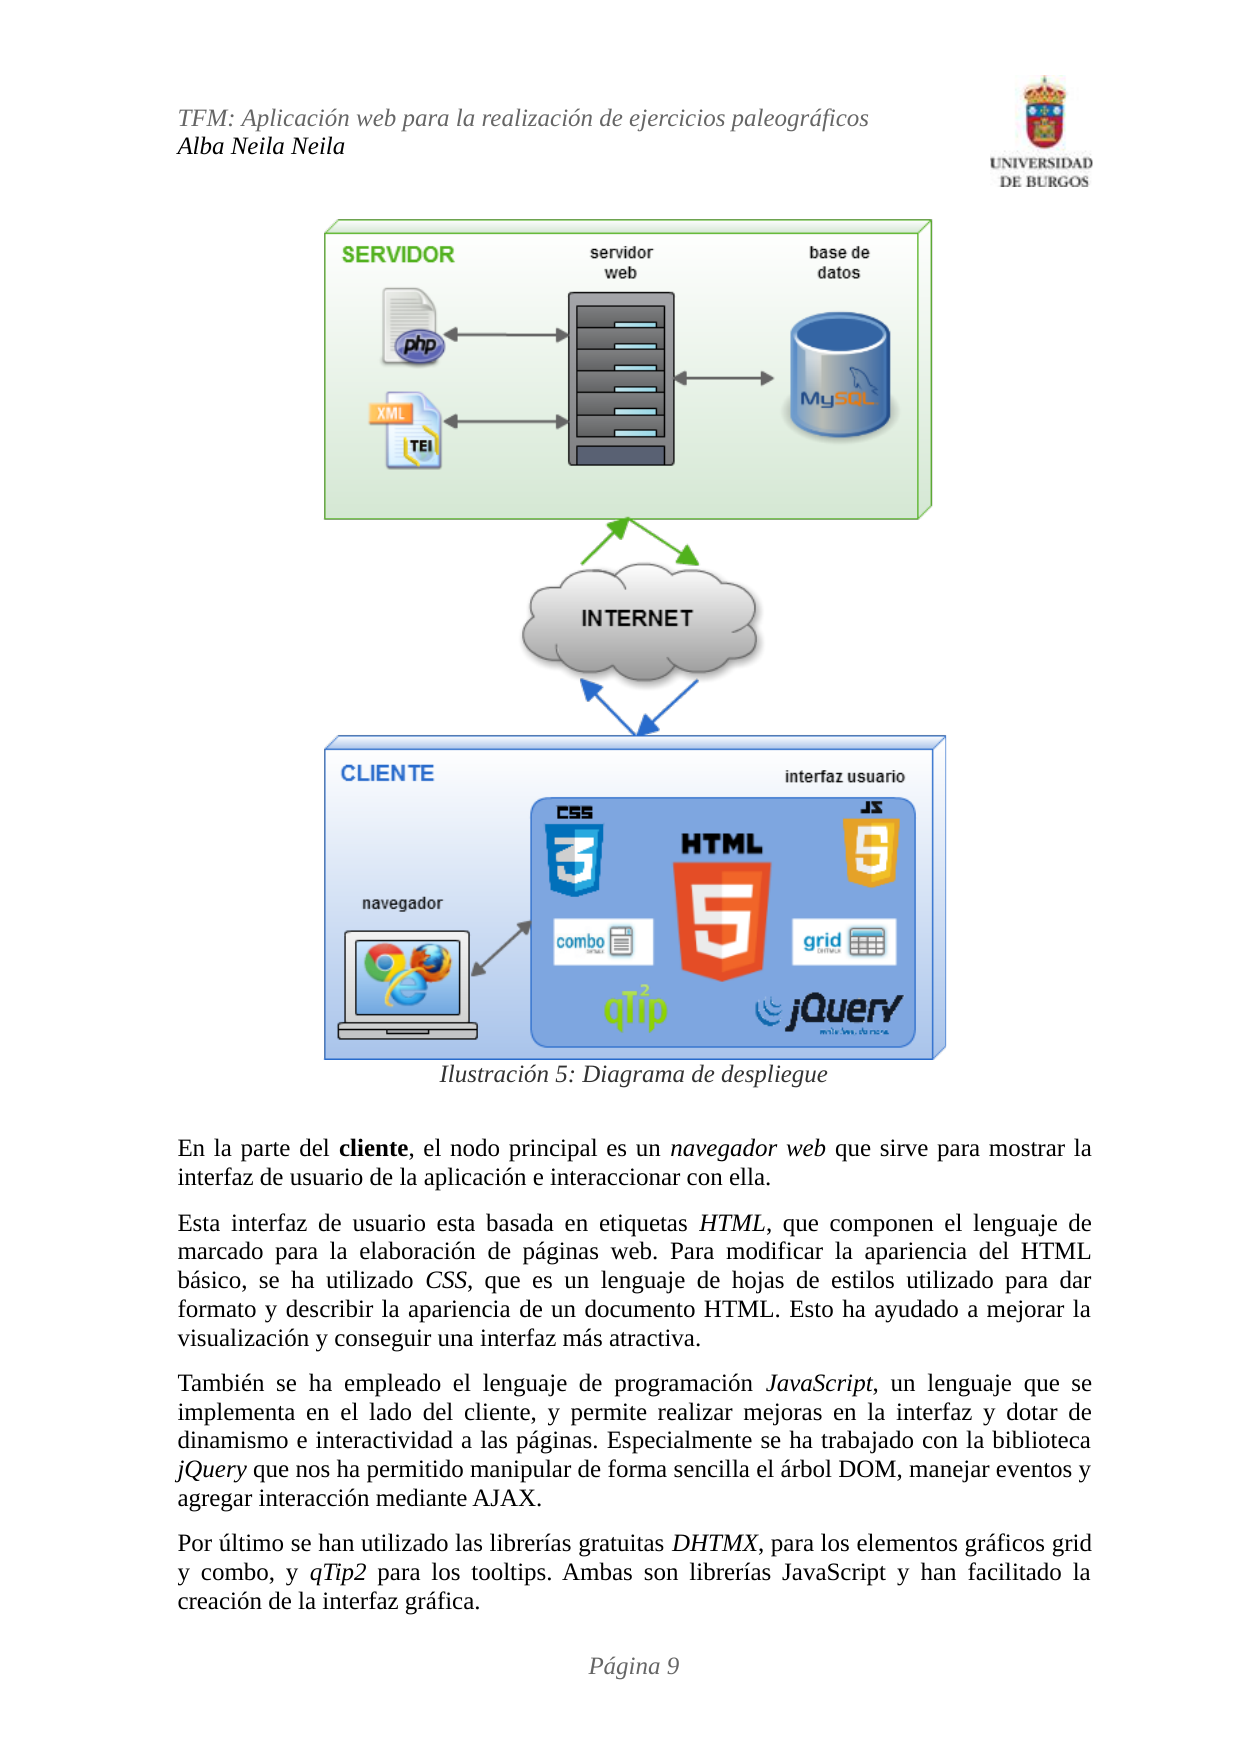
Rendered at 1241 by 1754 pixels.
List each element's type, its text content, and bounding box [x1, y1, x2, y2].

picture [990, 75, 1093, 187]
text Esta interfaz de usuario esta basada en etiquetas HTML, que componen el lenguaje de marcado para la elaboración de páginas web. Para modificar la apariencia del HTML básico, se ha utilizado CSS, que es un lenguaje de hojas de estilos utilizado para dar formato y describir la apariencia de un documento HTML. Esto ha ayudado a mejorar la visualización y conseguir una interfaz más atractiva. [177, 1208, 1092, 1351]
text También se ha empleado el lenguaje de programación JavaScript, un lenguaje que se implementa en el lado del cliente, y permite realizar mejoras en la interfaz y dotar de dinamismo e interactividad a las páginas. Especialmente se ha trabajado con la biblioteca jQuery que nos ha permitido manipular de forma sencilla el árbol DOM, manejar eventos y agregar interacción mediante AJAX. [177, 1368, 1092, 1512]
text En la parte del cliente, el nodo principal es un navegador web que sirve para mostrar la interfaz de usuario de la aplicación e interaccionar con ella. [177, 1133, 1092, 1191]
text Ilustración 5: Diagrama de despliegue [323, 1060, 946, 1088]
picture [323, 218, 947, 1060]
text Por último se han utilizado las librerías gratuitas DHTMX, para los elementos gráficos grid y combo, y qTip2 para los tooltips. Ambas son librerías JavaScript y han facilitado la creación de la interfaz gráfica. [177, 1528, 1092, 1615]
